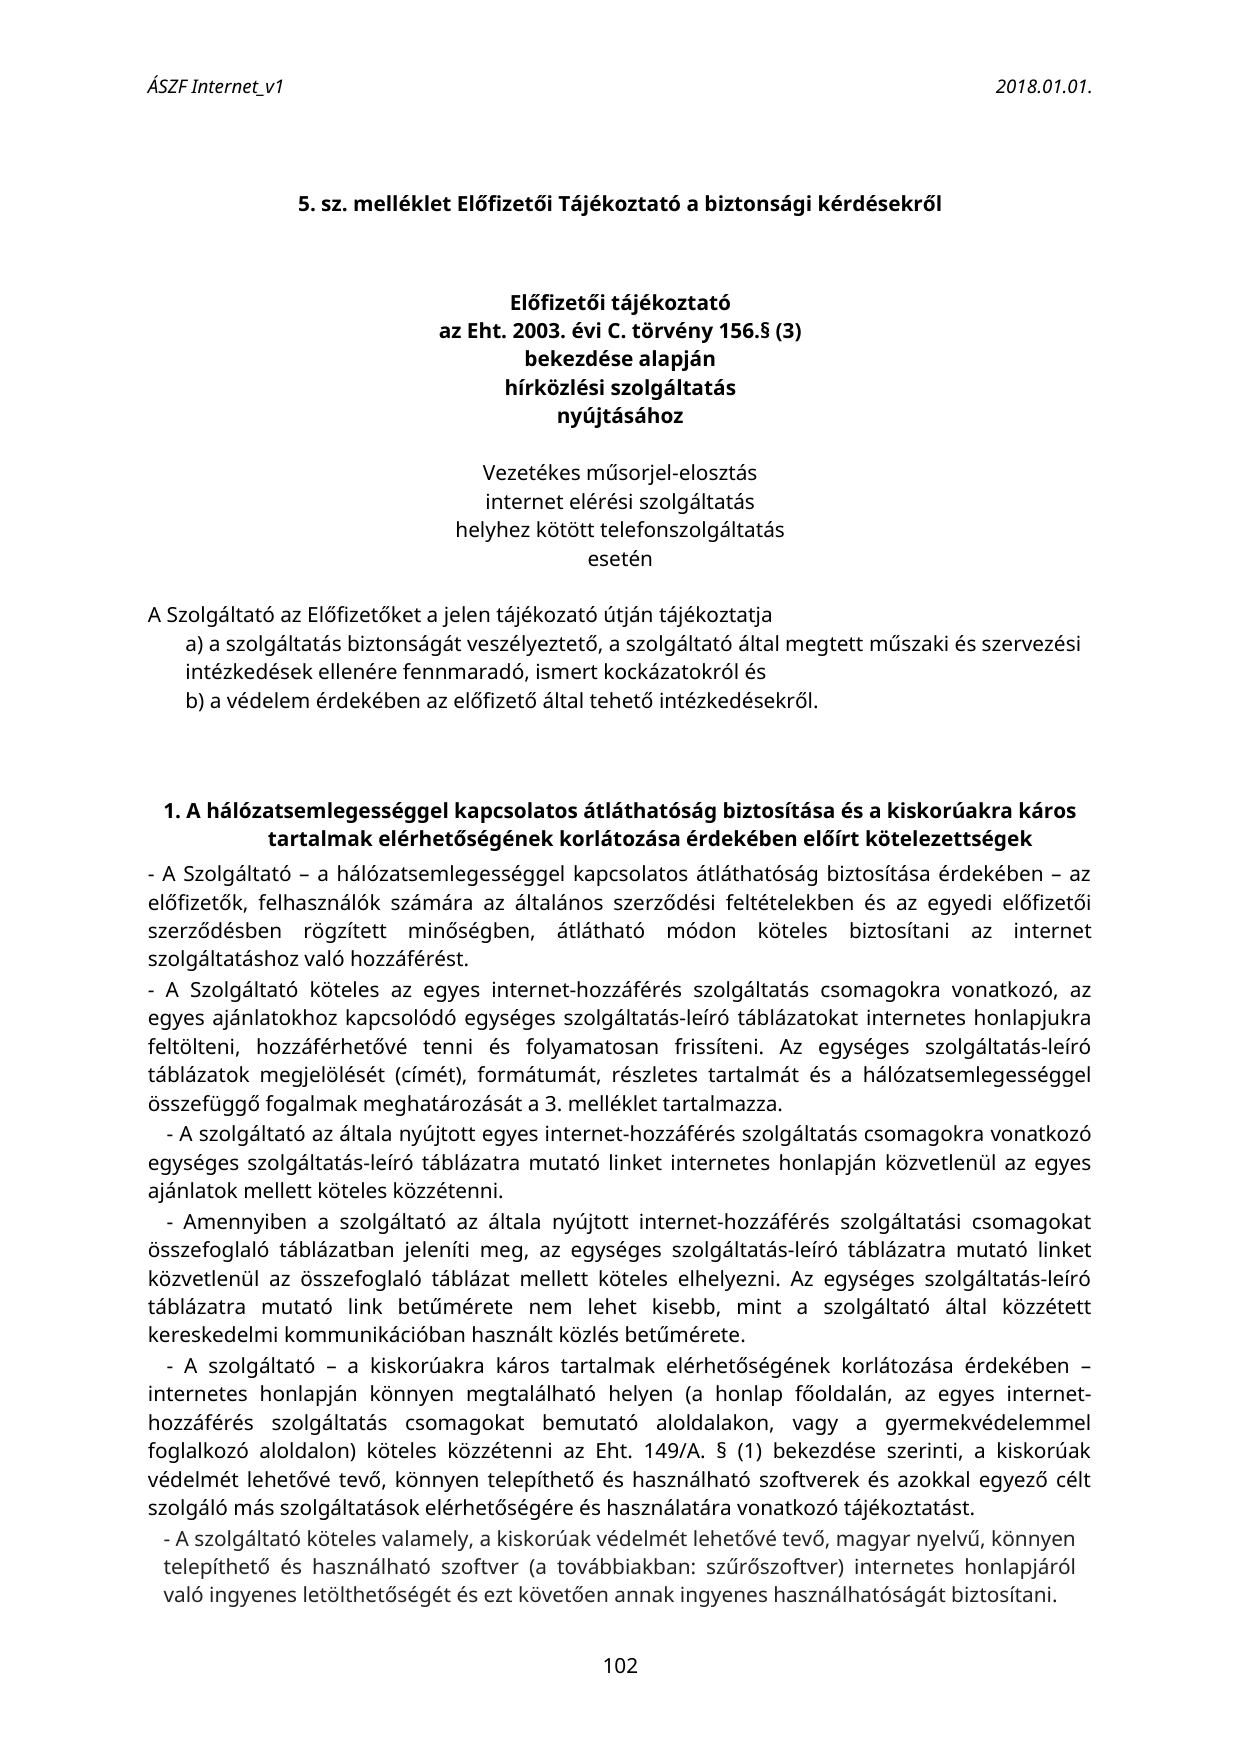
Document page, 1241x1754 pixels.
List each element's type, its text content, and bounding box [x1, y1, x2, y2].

subtitle 5. sz. melléklet Előfizetői Tájékoztató a biztonsági kérdésekről [148, 189, 1092, 218]
text A Szolgáltató az Előfizetőket a jelen tájékozató útján tájékoztatja [148, 601, 1092, 629]
text - A szolgáltató az általa nyújtott egyes internet-hozzáférés szolgáltatás csomagokra vonatkozó egységes szolgáltatás-leíró táblázatra mutató linket internetes honlapján közvetlenül az egyes ajánlatok mellett köteles közzétenni. [148, 1119, 1092, 1205]
text - A Szolgáltató köteles az egyes internet-hozzáférés szolgáltatás csomagokra vonatkozó, az egyes ajánlatokhoz kapcsolódó egységes szolgáltatás-leíró táblázatokat internetes honlapjukra feltölteni, hozzáférhetővé tenni és folyamatosan frissíteni. Az egységes szolgáltatás-leíró táblázatok megjelölését (címét), formátumát, részletes tartalmát és a hálózatsemlegességgel összefüggő fogalmak meghatározását a 3. melléklet tartalmazza. [148, 975, 1092, 1117]
text - A Szolgáltató – a hálózatsemlegességgel kapcsolatos átláthatóság biztosítása érdekében – az előfizetők, felhasználók számára az általános szerződési feltételekben és az egyedi előfizetői szerződésben rögzített minőségben, átlátható módon köteles biztosítani az internet szolgáltatáshoz való hozzáférést. [148, 859, 1092, 973]
text bekezdése alapján [148, 344, 1092, 373]
text - A szolgáltató köteles valamely, a kiskorúak védelmét lehetővé tevő, magyar nyelvű, könnyen telepíthető és használható szoftver (a továbbiakban: szűrőszoftver) internetes honlapjáról való ingyenes letölthetőségét és ezt követően annak ingyenes használhatóságát biztosítani. [163, 1524, 1077, 1609]
text nyújtásához [148, 401, 1092, 430]
text helyhez kötött telefonszolgáltatás [148, 515, 1092, 544]
text - Amennyiben a szolgáltató az általa nyújtott internet-hozzáférés szolgáltatási csomagokat összefoglaló táblázatban jeleníti meg, az egységes szolgáltatás-leíró táblázatra mutató linket közvetlenül az összefoglaló táblázat mellett köteles elhelyezni. Az egységes szolgáltatás-leíró táblázatra mutató link betűmérete nem lehet kisebb, mint a szolgáltató által közzétett kereskedelmi kommunikációban használt közlés betűmérete. [148, 1207, 1092, 1349]
text a) a szolgáltatás biztonságát veszélyeztető, a szolgáltató által megtett műszaki és szervezési intézkedések ellenére fennmaradó, ismert kockázatokról és [185, 629, 1092, 686]
text hírközlési szolgáltatás [148, 373, 1092, 401]
text Előfizetői tájékoztató [148, 288, 1092, 316]
text esetén [148, 544, 1092, 572]
text b) a védelem érdekében az előfizető által tehető intézkedésekről. [185, 686, 1092, 714]
subtitle 1. A hálózatsemlegességgel kapcsolatos átláthatóság biztosítása és a kiskorúakra káros tartalmak elérhetőségének korlátozása érdekében előírt kötelezettségek [148, 796, 1092, 853]
text - A szolgáltató – a kiskorúakra káros tartalmak elérhetőségének korlátozása érdekében – internetes honlapján könnyen megtalálható helyen (a honlap főoldalán, az egyes internet-hozzáférés szolgáltatás csomagokat bemutató aloldalakon, vagy a gyermekvédelemmel foglalkozó aloldalon) köteles közzétenni az Eht. 149/A. § (1) bekezdése szerinti, a kiskorúak védelmét lehetővé tevő, könnyen telepíthető és használható szoftverek és azokkal egyező célt szolgáló más szolgáltatások elérhetőségére és használatára vonatkozó tájékoztatást. [148, 1351, 1092, 1522]
text Vezetékes műsorjel-elosztás [148, 458, 1092, 487]
text internet elérési szolgáltatás [148, 487, 1092, 515]
text az Eht. 2003. évi C. törvény 156.§ (3) [148, 316, 1092, 344]
